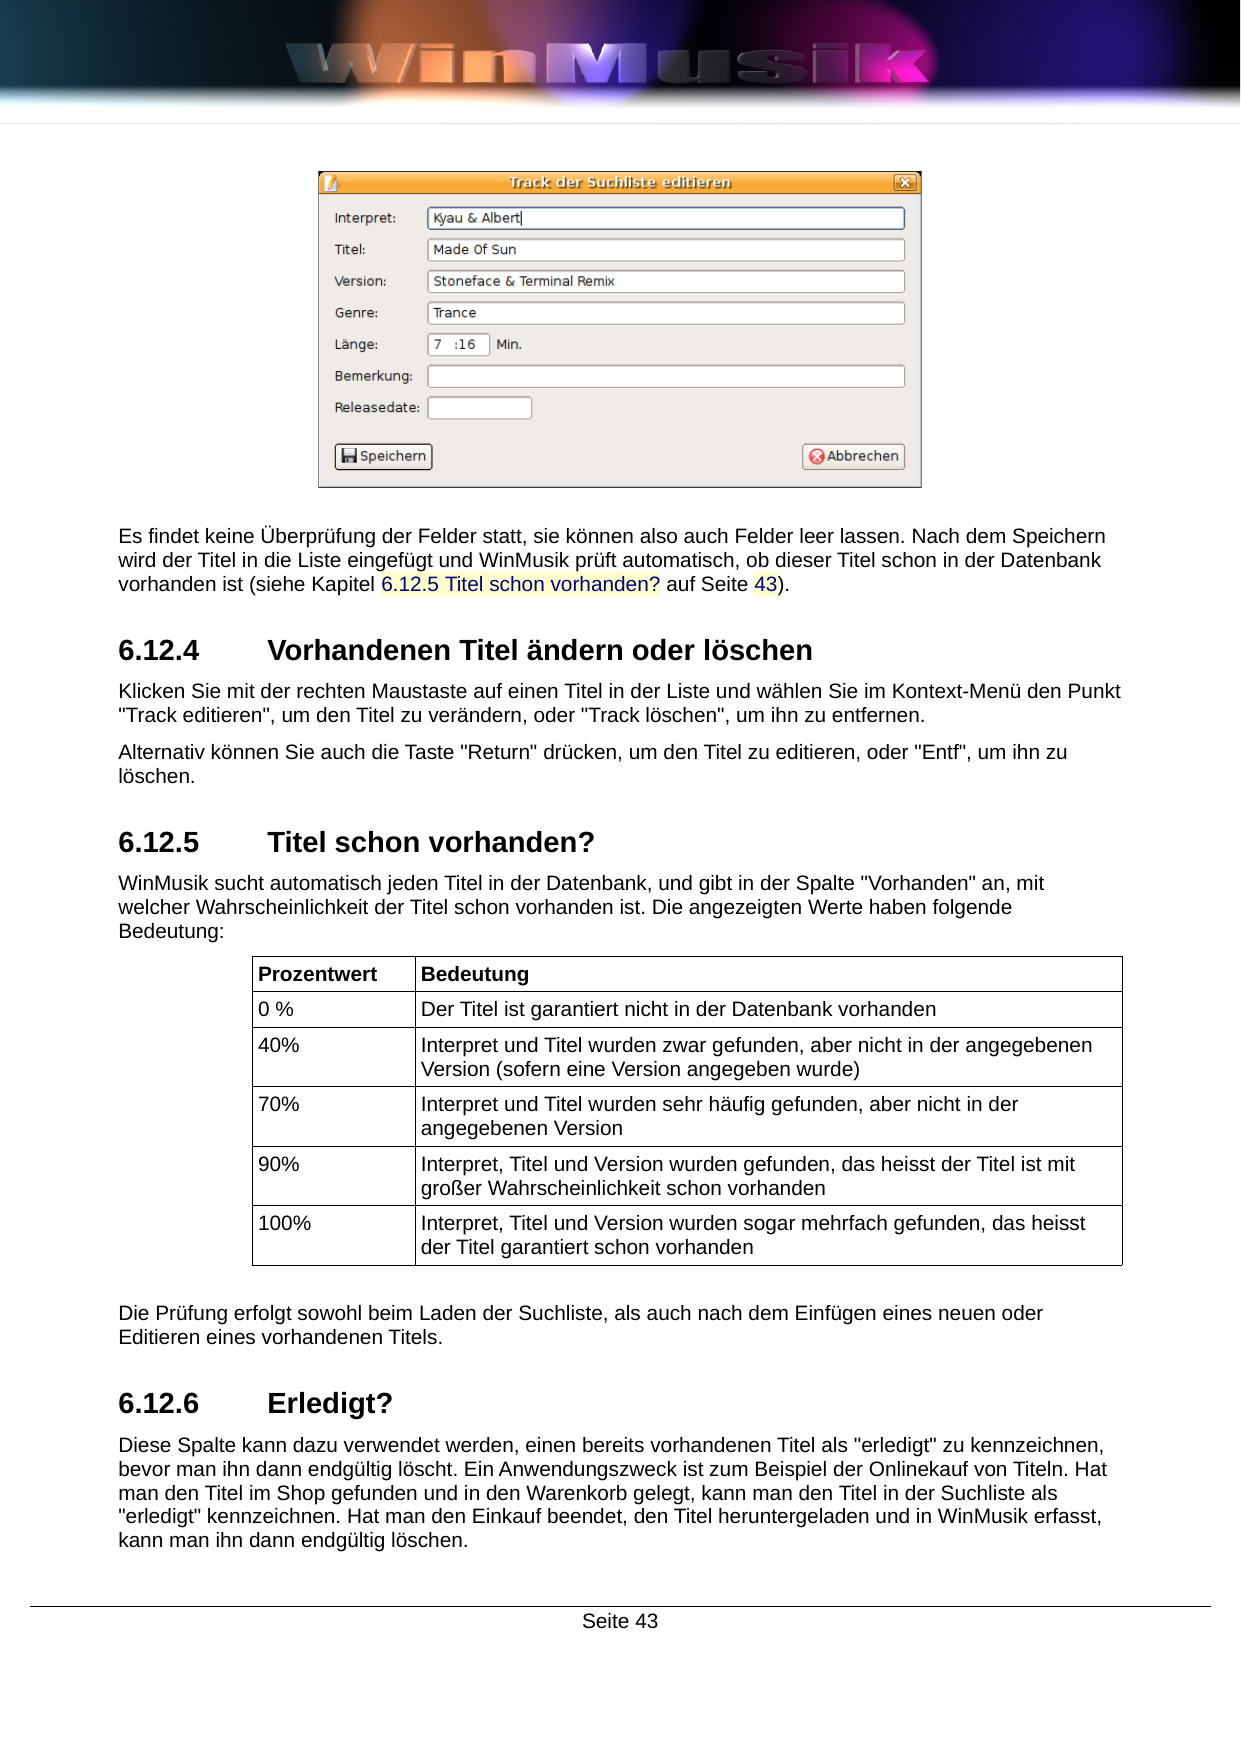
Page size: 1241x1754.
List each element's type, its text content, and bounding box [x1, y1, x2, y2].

table_cell 0 % [253, 992, 415, 1027]
table_header Prozentwert [253, 957, 415, 991]
table_cell Interpret und Titel wurden zwar gefunden, aber nicht in der angegebenen Version (sofern eine Version angegeben wurde) [416, 1028, 1122, 1086]
table_cell Der Titel ist garantiert nicht in der Datenbank vorhanden [416, 992, 1122, 1027]
table_header Bedeutung [416, 957, 1122, 991]
table_cell 100% [253, 1206, 415, 1264]
table_cell Interpret, Titel und Version wurden gefunden, das heisst der Titel ist mit großer Wahrscheinlichkeit schon vorhanden [416, 1147, 1122, 1205]
text Diese Spalte kann dazu verwendet werden, einen bereits vorhandenen Titel als "erledigt" zu kennzeichnen, bevor man ihn dann endgültig löscht. Ein Anwendungszweck ist zum Beispiel der Onlinekauf von Titeln. Hat man den Titel im Shop gefunden und in den Warenkorb gelegt, kann man den Titel in der Suchliste als "erledigt" kennzeichnen. Hat man den Einkauf beendet, den Titel heruntergeladen und in WinMusik erfasst, kann man ihn dann endgültig löschen. [118, 1432, 1122, 1552]
table_cell 70% [253, 1087, 415, 1146]
text Klicken Sie mit der rechten Maustaste auf einen Titel in der Liste und wählen Sie im Kontext-Menü den Punkt "Track editieren", um den Titel zu verändern, oder "Track löschen", um ihn zu entfernen. [118, 679, 1122, 727]
text Die Prüfung erfolgt sowohl beim Laden der Suchliste, als auch nach dem Einfügen eines neuen oder Editieren eines vorhandenen Titels. [118, 1301, 1122, 1349]
picture [318, 171, 922, 488]
table_cell 90% [253, 1147, 415, 1205]
subtitle Vorhandenen Titel ändern oder löschen [118, 633, 1122, 667]
text Alternativ können Sie auch die Taste "Return" drücken, um den Titel zu editieren, oder "Entf", um ihn zu löschen. [118, 740, 1122, 788]
subtitle Titel schon vorhanden? [118, 825, 1122, 859]
table_cell Interpret, Titel und Version wurden sogar mehrfach gefunden, das heisst der Titel garantiert schon vorhanden [416, 1206, 1122, 1264]
subtitle Erledigt? [118, 1386, 1122, 1420]
text Es findet keine Überprüfung der Felder statt, sie können also auch Felder leer lassen. Nach dem Speichern wird der Titel in die Liste eingefügt und WinMusik prüft automatisch, ob dieser Titel schon in der Datenbank vorhanden ist (siehe Kapitel 6.12.5 Titel schon vorhanden? auf Seite 43). [118, 524, 1122, 596]
table_cell Interpret und Titel wurden sehr häufig gefunden, aber nicht in der angegebenen Version [416, 1087, 1122, 1146]
table_cell 40% [253, 1028, 415, 1086]
text WinMusik sucht automatisch jeden Titel in der Datenbank, und gibt in der Spalte "Vorhanden" an, mit welcher Wahrscheinlichkeit der Titel schon vorhanden ist. Die angezeigten Werte haben folgende Bedeutung: [118, 871, 1122, 943]
